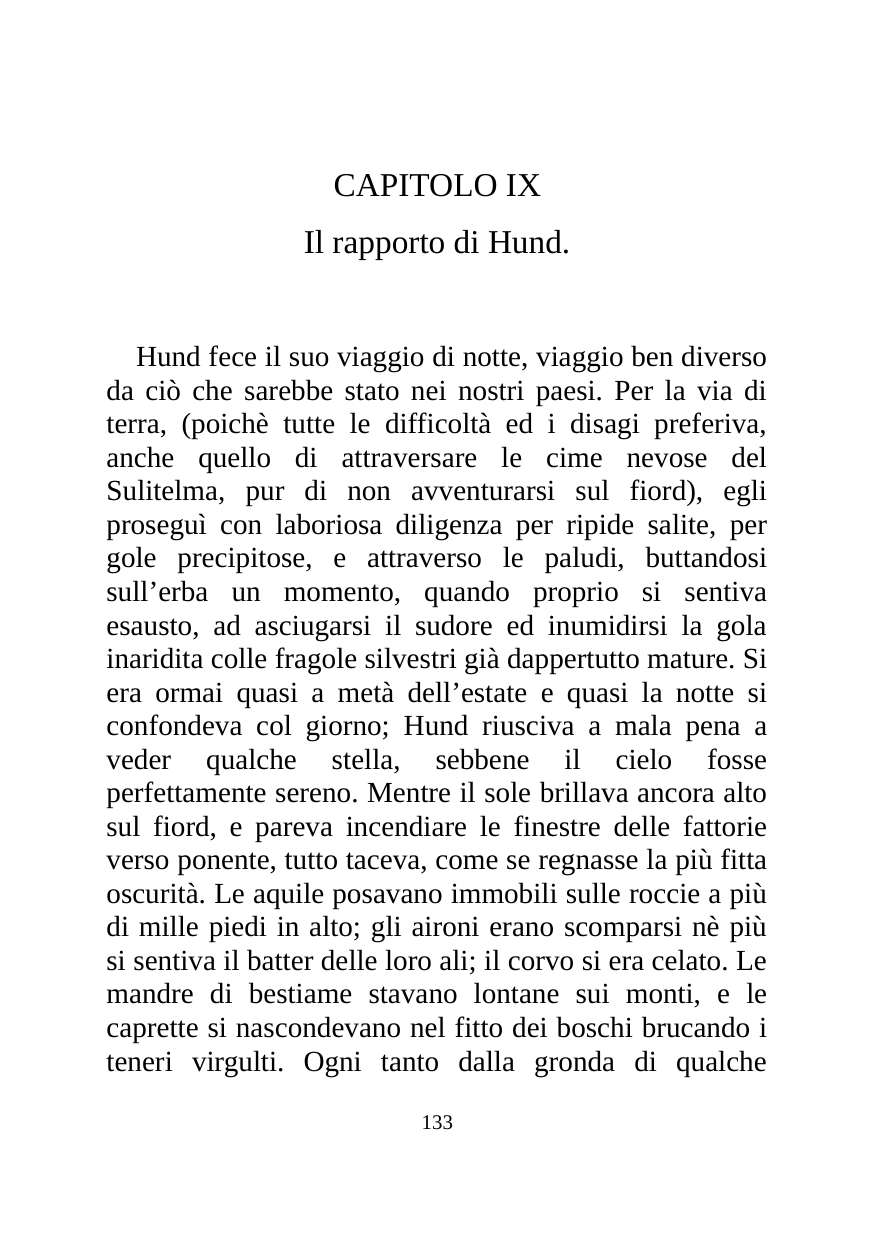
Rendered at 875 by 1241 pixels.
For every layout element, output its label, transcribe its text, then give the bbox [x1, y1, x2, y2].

text Hund fece il suo viaggio di notte, viaggio ben diverso da ciò che sarebbe stato nei nostri paesi. Per la via di terra, (poichè tutte le difficoltà ed i disagi preferiva, anche quello di attraversare le cime nevose del Sulitelma, pur di non avventurarsi sul fiord), egli proseguì con laboriosa diligenza per ripide salite, per gole precipitose, e attraverso le paludi, buttandosi sull’erba un momento, quando proprio si sentiva esausto, ad asciugarsi il sudore ed inumidirsi la gola inaridita colle fragole silvestri già dappertutto mature. Si era ormai quasi a metà dell’estate e quasi la notte si confondeva col giorno; Hund riusciva a mala pena a veder qualche stella, sebbene il cielo fosse perfettamente sereno. Mentre il sole brillava ancora alto sul fiord, e pareva incendiare le finestre delle fattorie verso ponente, tutto taceva, come se regnasse la più fitta oscurità. Le aquile posavano immobili sulle roccie a più di mille piedi in alto; gli aironi erano scomparsi nè più si sentiva il batter delle loro ali; il corvo si era celato. Le mandre di bestiame stavano lontane sui monti, e le caprette si nascondevano nel fitto dei boschi brucando i teneri virgulti. Ogni tanto dalla gronda di qualche [106, 339, 768, 1077]
subtitle CAPITOLO IX Il rapporto di Hund. [106, 165, 768, 261]
